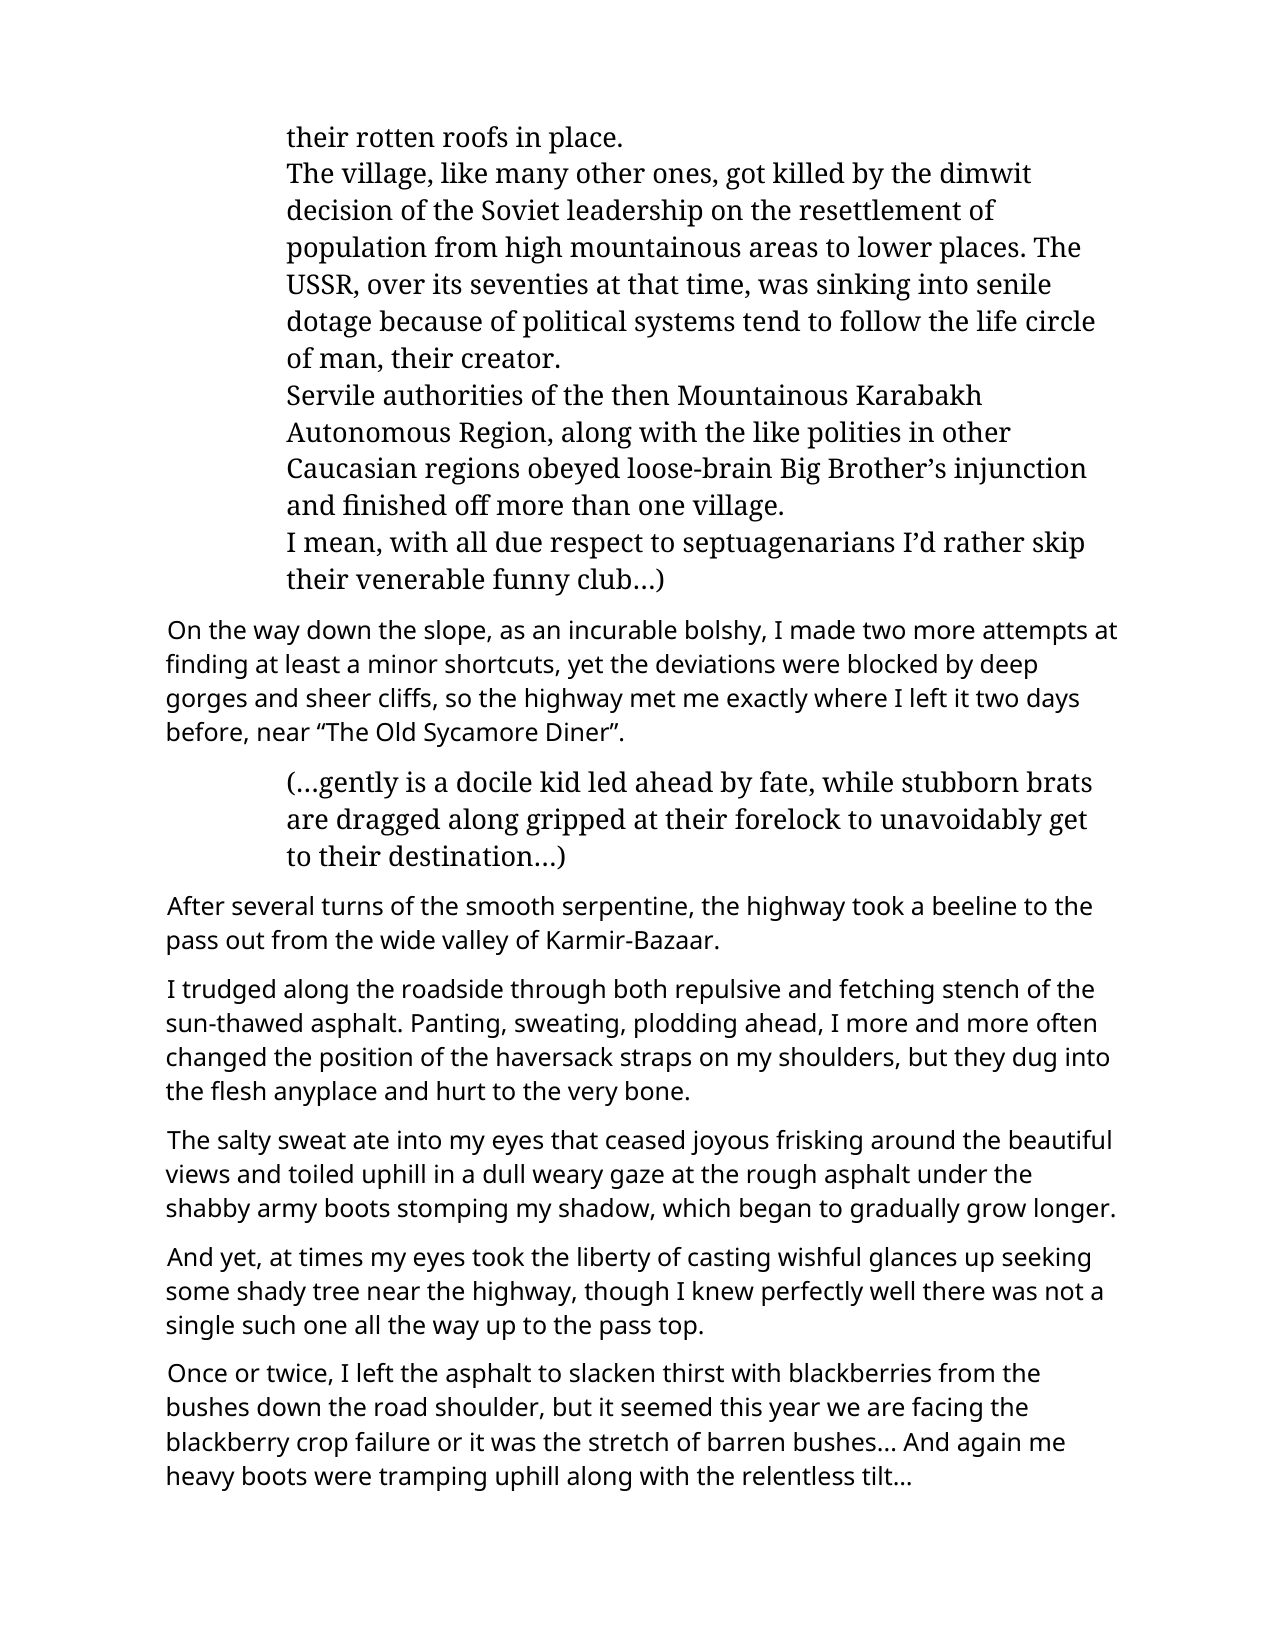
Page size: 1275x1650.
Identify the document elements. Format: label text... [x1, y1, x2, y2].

list I mean, with all due respect to septuagenarians I’d rather skip their venerable funny club…) [286, 524, 1118, 597]
text The salty sweat ate into my eyes that ceased joyous frisking around the beautiful views and toiled uphill in a dull weary gaze at the rough asphalt under the shabby army boots stomping my shadow, which began to gradually grow longer. [165, 1122, 1118, 1225]
list The village, like many other ones, got killed by the dimwit decision of the Soviet leadership on the resettlement of population from high mountainous areas to lower places. The USSR, over its seventies at that time, was sinking into senile dotage because of political systems tend to follow the life circle of man, their creator. [286, 155, 1118, 376]
text On the way down the slope, as an incurable bolshy, I made two more attempts at finding at least a minor shortcuts, yet the deviations were blocked by deep gorges and sheer cliffs, so the highway met me exactly where I left it two days before, near “The Old Sycamore Diner”. [165, 612, 1118, 749]
text After several turns of the smooth serpentine, the highway took a beeline to the pass out from the wide valley of Karmir-Bazaar. [165, 889, 1118, 957]
list their rotten roofs in place. [286, 118, 1118, 155]
text And yet, at times my eyes took the liberty of casting wishful glances up seeking some shady tree near the highway, though I knew perfectly well there was not a single such one all the way up to the pass top. [165, 1239, 1118, 1341]
text I trudged along the roadside through both repulsive and fetching stench of the sun-thawed asphalt. Panting, sweating, plodding ahead, I more and more often changed the position of the haversack straps on my shoulders, but they dug into the flesh anyplace and hurt to the very bone. [165, 972, 1118, 1108]
text Once or twice, I left the asphalt to slacken thirst with blackberries from the bushes down the road shoulder, but it seemed this year we are facing the blackberry crop failure or it was the stretch of barren bushes... And again me heavy boots were tramping uphill along with the relentless tilt… [165, 1356, 1118, 1492]
list Servile authorities of the then Mountainous Karabakh Autonomous Region, along with the like polities in other Caucasian regions obeyed loose-brain Big Brother’s injunction and finished off more than one village. [286, 376, 1118, 524]
list (…gently is a docile kid led ahead by fate, while stubborn brats are dragged along gripped at their forelock to unavoidably get to their destination…) [286, 763, 1118, 874]
